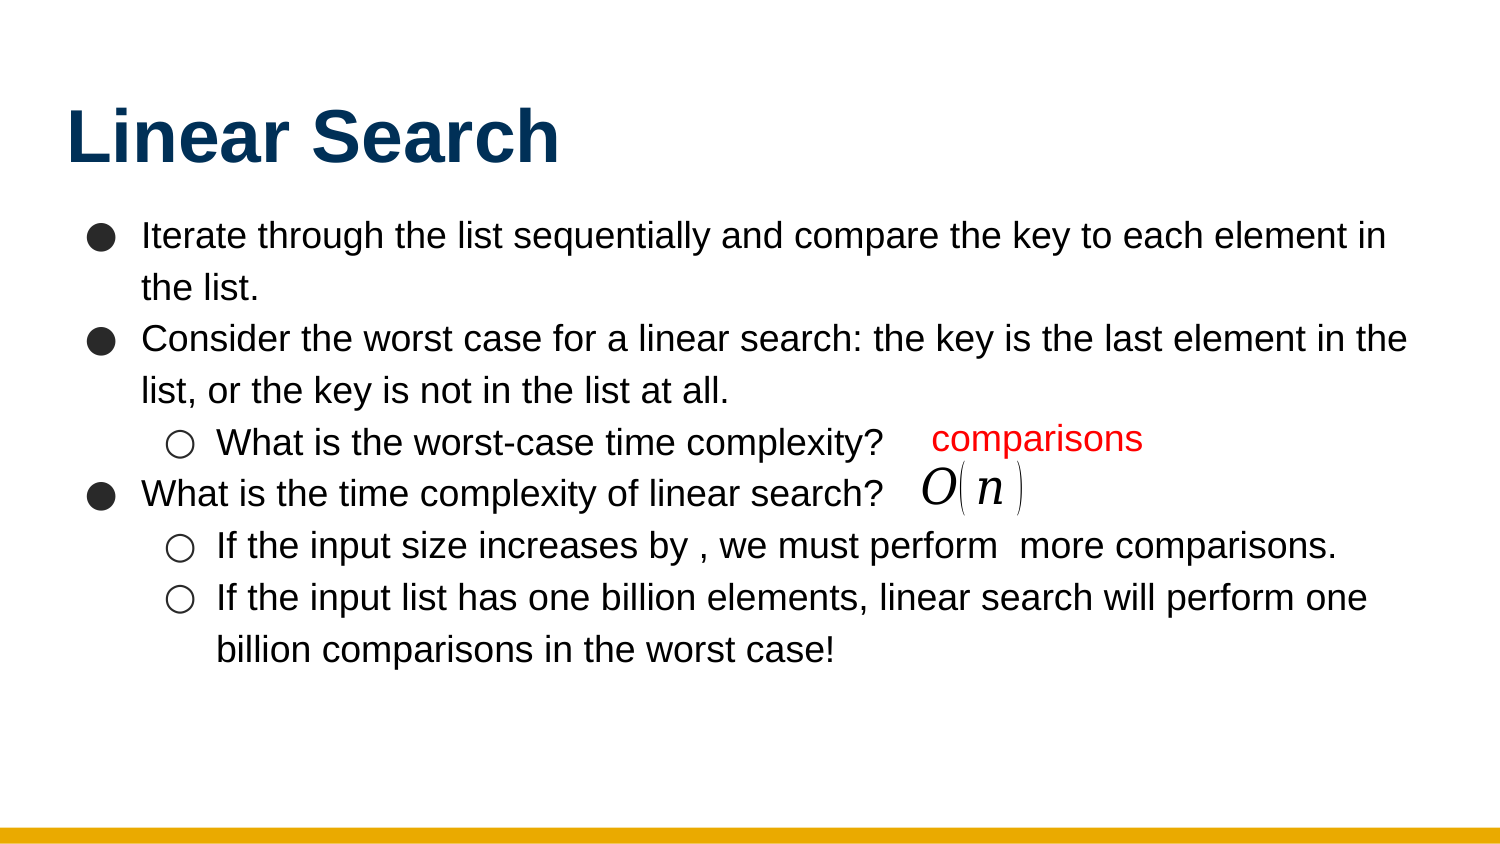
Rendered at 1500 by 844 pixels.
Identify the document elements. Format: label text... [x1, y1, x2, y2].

title Linear Search [51, 72, 1449, 188]
text_box Iterate through the list sequentially and compare the key to each element in the list. Consider the worst case for a linear search: the key is the last element in the list, or the key is not in the list at all. What is the worst-case time complexity? What is the time complexity of linear search? If the input size increases by , we must perform more comparisons. If the input list has one billion elements, linear search will perform one billion comparisons in the worst case! [51, 188, 1449, 731]
chart [906, 458, 1037, 519]
text_box comparisons [906, 406, 1331, 467]
